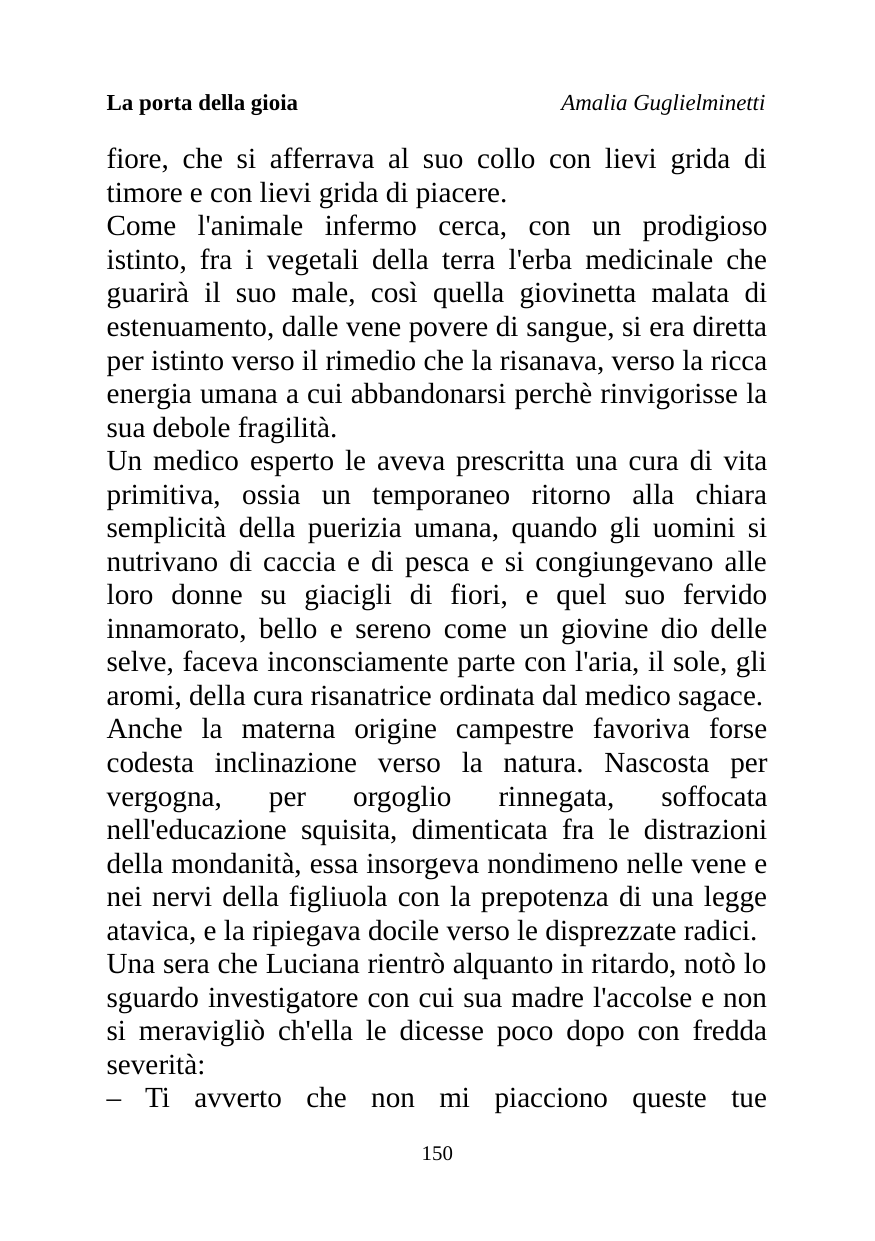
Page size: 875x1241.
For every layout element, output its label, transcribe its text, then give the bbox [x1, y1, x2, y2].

text Anche la materna origine campestre favoriva forse codesta inclinazione verso la natura. Nascosta per vergogna, per orgoglio rinnegata, soffocata nell'educazione squisita, dimenticata fra le distrazioni della mondanità, essa insorgeva nondimeno nelle vene e nei nervi della figliuola con la prepotenza di una legge atavica, e la ripiegava docile verso le disprezzate radici. [106, 712, 768, 946]
text Una sera che Luciana rientrò alquanto in ritardo, notò lo sguardo investigatore con cui sua madre l'accolse e non si meravigliò ch'ella le dicesse poco dopo con fredda severità: [106, 946, 768, 1081]
text Come l'animale infermo cerca, con un prodigioso istinto, fra i vegetali della terra l'erba medicinale che guarirà il suo male, così quella giovinetta malata di estenuamento, dalle vene povere di sangue, si era diretta per istinto verso il rimedio che la risanava, verso la ricca energia umana a cui abbandonarsi perchè rinvigorisse la sua debole fragilità. [106, 208, 768, 443]
text – Ti avverto che non mi piacciono queste tue [106, 1081, 768, 1114]
text fiore, che si afferrava al suo collo con lievi grida di timore e con lievi grida di piacere. [106, 141, 768, 208]
text Un medico esperto le aveva prescritta una cura di vita primitiva, ossia un temporaneo ritorno alla chiara semplicità della puerizia umana, quando gli uomini si nutrivano di caccia e di pesca e si congiungevano alle loro donne su giacigli di fiori, e quel suo fervido innamorato, bello e sereno come un giovine dio delle selve, faceva inconsciamente parte con l'aria, il sole, gli aromi, della cura risanatrice ordinata dal medico sagace. [106, 443, 768, 712]
